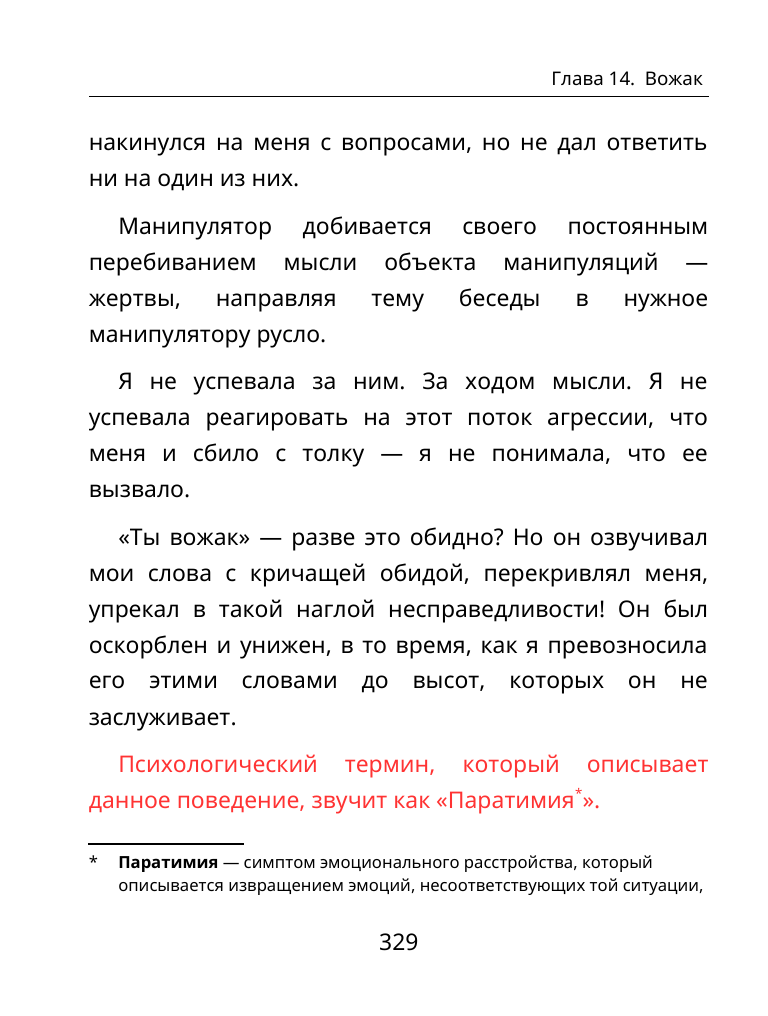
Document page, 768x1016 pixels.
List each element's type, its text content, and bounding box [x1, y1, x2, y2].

text Манипулятор добивается своего постоянным перебиванием мысли объекта манипуляций — жертвы, направляя тему беседы в нужное манипулятору русло. [88, 210, 709, 349]
text Паратимия — симптом эмоционального расстройства, который описывается извращением эмоций, несоответствующих той ситуации, [88, 851, 709, 896]
text «Ты вожак» — разве это обидно? Но он озвучивал мои слова с кричащей обидой, перекривлял меня, упрекал в такой наглой несправедливости! Он был оскорблен и унижен, в то время, как я превозносила его этими словами до высот, которых он не заслуживает. [88, 521, 709, 732]
text Я не успевала за ним. За ходом мысли. Я не успевала реагировать на этот поток агрессии, что меня и сбило с толку — я не понимала, что ее вызвало. [88, 365, 709, 504]
text Психологический термин, который описывает данное поведение, звучит как «Паратимия». [88, 748, 709, 815]
text накинулся на меня с вопросами, но не дал ответить ни на один из них. [88, 126, 709, 193]
